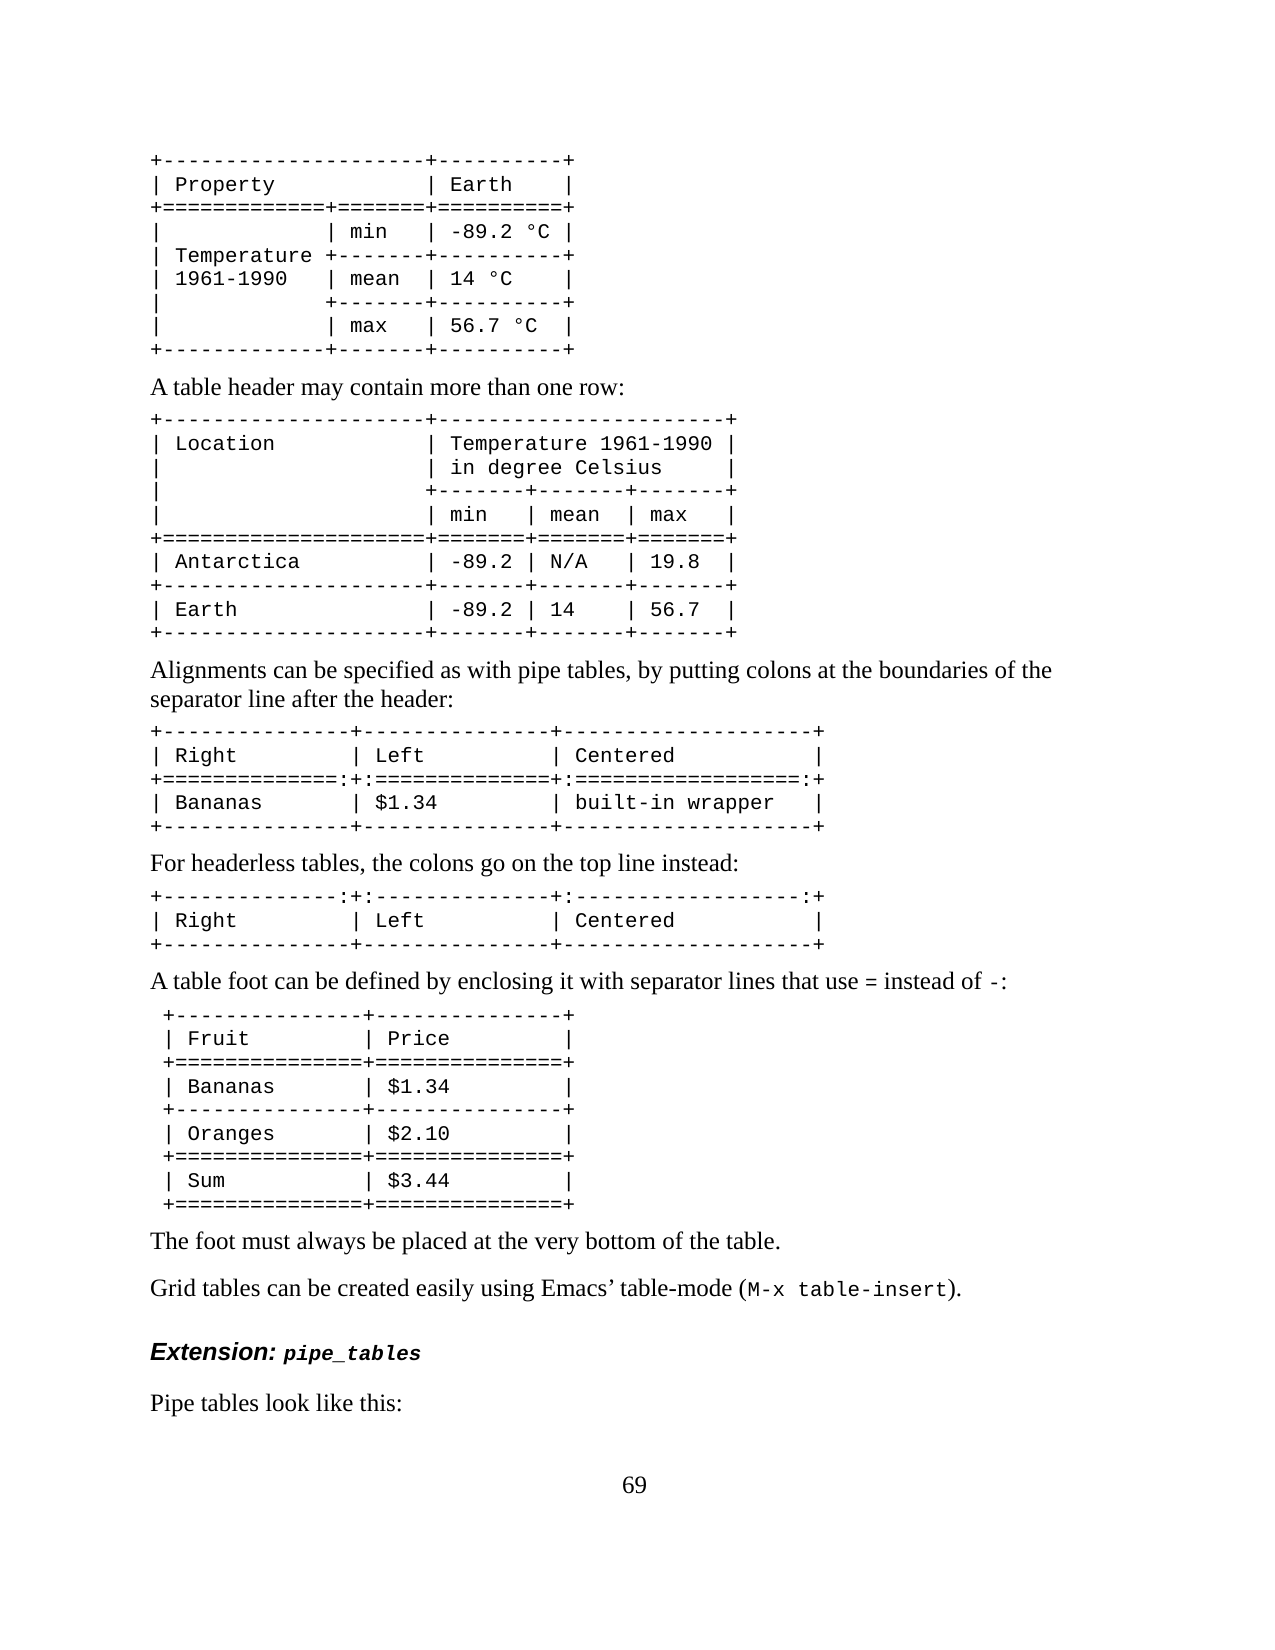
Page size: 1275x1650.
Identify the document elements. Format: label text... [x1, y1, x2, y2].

text +---------------+---------------+ [150, 1099, 1125, 1123]
text | Property | Earth | [150, 174, 1125, 197]
text | +-------+----------+ [150, 292, 1125, 316]
text Grid tables can be created easily using Emacs’ table-mode (M-x table-insert). [150, 1273, 1125, 1303]
text +---------------------+-------+-------+-------+ [150, 622, 1125, 646]
text For headerless tables, the colons go on the top line instead: [150, 848, 1125, 877]
text | | min | -89.2 °C | [150, 221, 1125, 244]
text +---------------+---------------+--------------------+ [150, 816, 1125, 839]
text | Antarctica | -89.2 | N/A | 19.8 | [150, 551, 1125, 575]
text | Sum | $3.44 | [150, 1170, 1125, 1194]
text | Earth | -89.2 | 14 | 56.7 | [150, 599, 1125, 622]
text +=====================+=======+=======+=======+ [150, 528, 1125, 551]
text | Right | Left | Centered | [150, 745, 1125, 769]
text +===============+===============+ [150, 1194, 1125, 1217]
text | | min | mean | max | [150, 504, 1125, 528]
text +-------------+-------+----------+ [150, 339, 1125, 363]
text Alignments can be specified as with pipe tables, by putting colons at the boundaries of the separator line after the header: [150, 655, 1125, 712]
text +---------------------+-----------------------+ [150, 409, 1125, 433]
text +---------------------+----------+ [150, 150, 1125, 174]
text +=============+=======+==========+ [150, 197, 1125, 221]
text +---------------+---------------+--------------------+ [150, 721, 1125, 745]
subtitle Extension: pipe_tables [150, 1337, 1125, 1366]
text The foot must always be placed at the very bottom of the table. [150, 1226, 1125, 1255]
text | Fruit | Price | [150, 1028, 1125, 1052]
text +---------------+---------------+ [150, 1005, 1125, 1028]
text | Oranges | $2.10 | [150, 1123, 1125, 1147]
text | | max | 56.7 °C | [150, 316, 1125, 339]
text | Location | Temperature 1961-1990 | [150, 433, 1125, 457]
text | Bananas | $1.34 | built-in wrapper | [150, 792, 1125, 816]
text | Bananas | $1.34 | [150, 1076, 1125, 1099]
text | | in degree Celsius | [150, 457, 1125, 480]
text | Right | Left | Centered | [150, 910, 1125, 933]
text +---------------+---------------+--------------------+ [150, 933, 1125, 957]
text +==============:+:==============+:==================:+ [150, 769, 1125, 792]
text +---------------------+-------+-------+-------+ [150, 575, 1125, 599]
text +--------------:+:--------------+:------------------:+ [150, 886, 1125, 910]
text | Temperature +-------+----------+ [150, 244, 1125, 268]
text | +-------+-------+-------+ [150, 480, 1125, 504]
text | 1961-1990 | mean | 14 °C | [150, 268, 1125, 292]
text A table header may contain more than one row: [150, 372, 1125, 401]
text Pipe tables look like this: [150, 1388, 1125, 1416]
text +===============+===============+ [150, 1052, 1125, 1076]
text A table foot can be defined by enclosing it with separator lines that use = instead of -: [150, 966, 1125, 996]
text +===============+===============+ [150, 1147, 1125, 1170]
